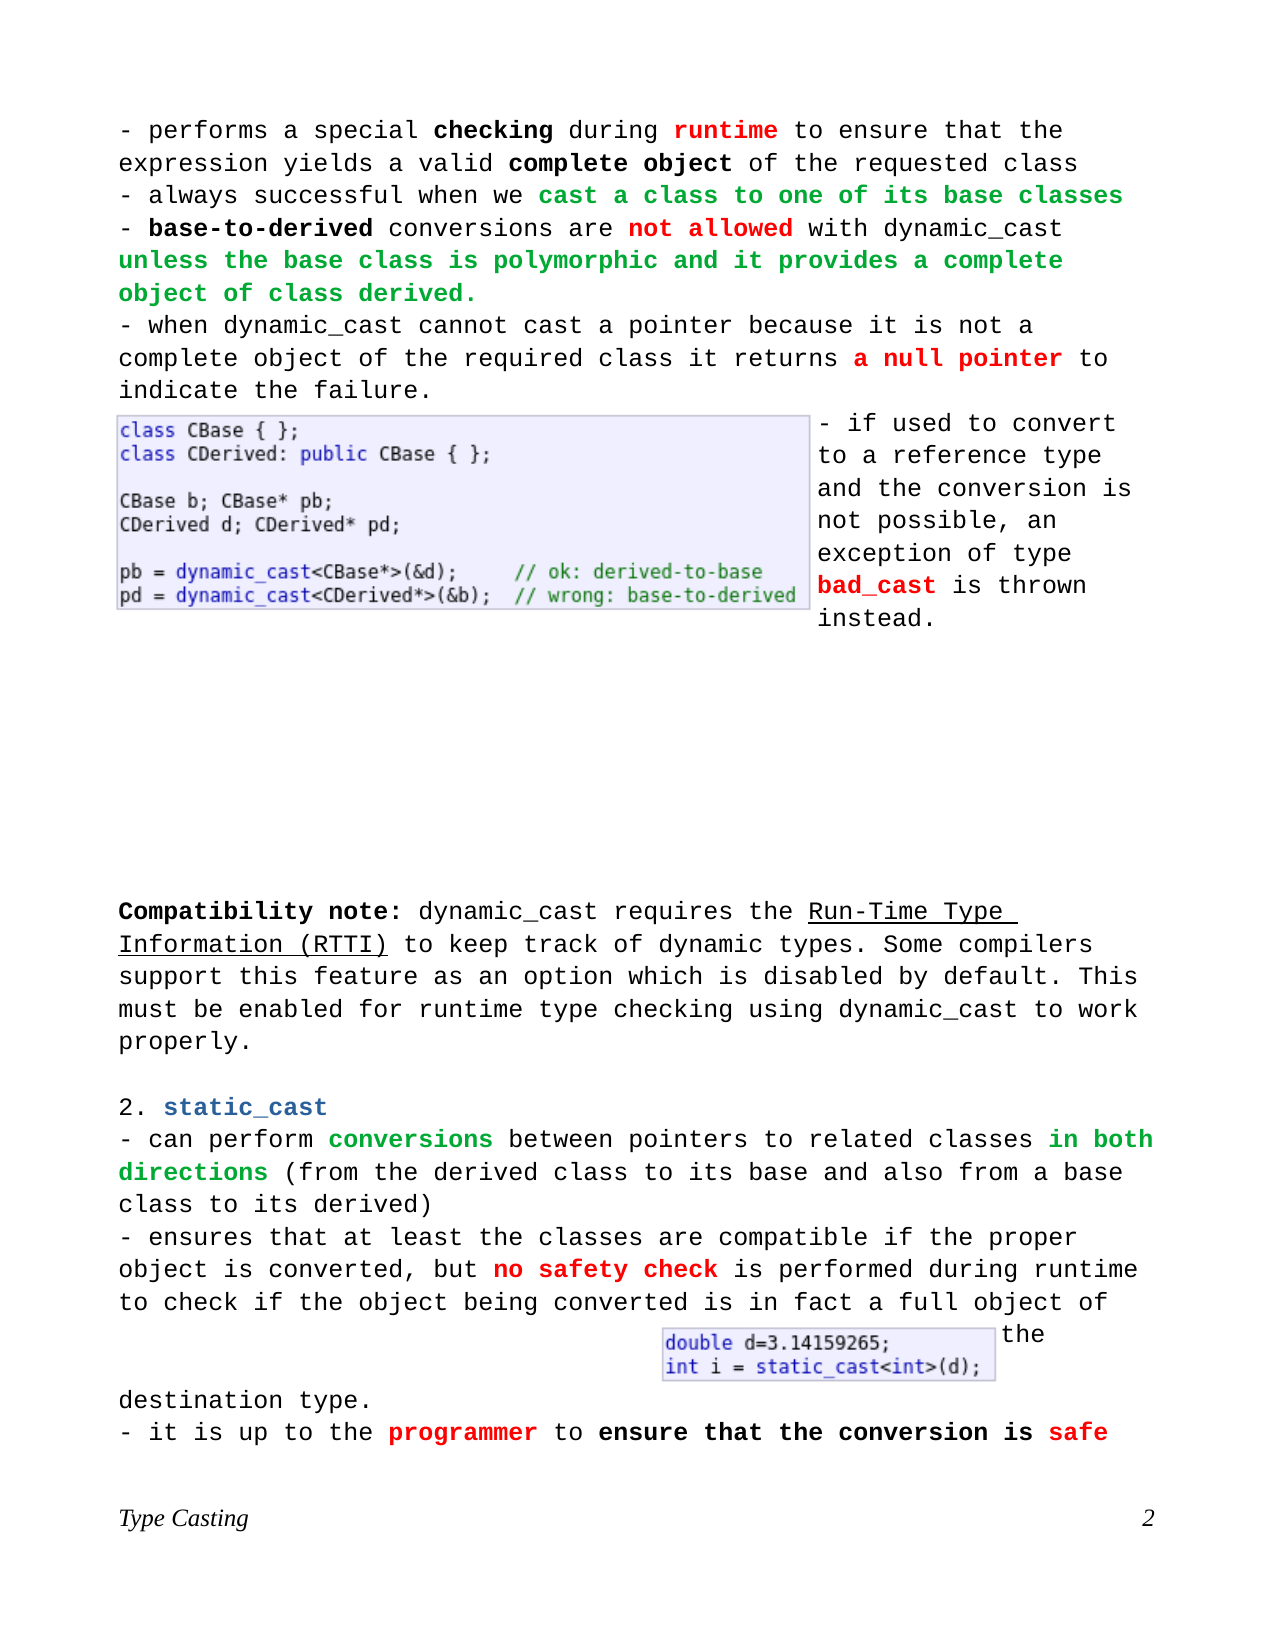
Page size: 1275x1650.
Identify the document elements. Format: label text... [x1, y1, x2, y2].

text - when dynamic_cast cannot cast a pointer because it is not a complete object of the required class it returns a null pointer to indicate the failure. [118, 313, 1157, 406]
text - ensures that at least the classes are compatible if the proper object is converted, but no safety check is performed during runtime to check if the object being converted is in fact a full object of the destination type. [118, 1224, 1157, 1416]
text - if used to convert to a reference type and the conversion is not possible, an exception of type bad_cast is thrown instead. [118, 411, 1157, 634]
text 2. static_cast [118, 1094, 1157, 1122]
text - it is up to the programmer to ensure that the conversion is safe [118, 1420, 1157, 1448]
text - always successful when we cast a class to one of its base classes [118, 183, 1157, 211]
picture [656, 1323, 1001, 1388]
text - can perform conversions between pointers to related classes in both directions (from the derived class to its base and also from a base class to its derived) [118, 1127, 1157, 1220]
picture [112, 409, 817, 618]
text - base-to-derived conversions are not allowed with dynamic_cast unless the base class is polymorphic and it provides a complete object of class derived. [118, 216, 1157, 309]
text - performs a special checking during runtime to ensure that the expression yields a valid complete object of the requested class [118, 118, 1157, 179]
text Compatibility note: dynamic_cast requires the Run-Time Type Information (RTTI) to keep track of dynamic types. Some compilers support this feature as an option which is disabled by default. This must be enabled for runtime type checking using dynamic_cast to work properly. [118, 899, 1157, 1057]
